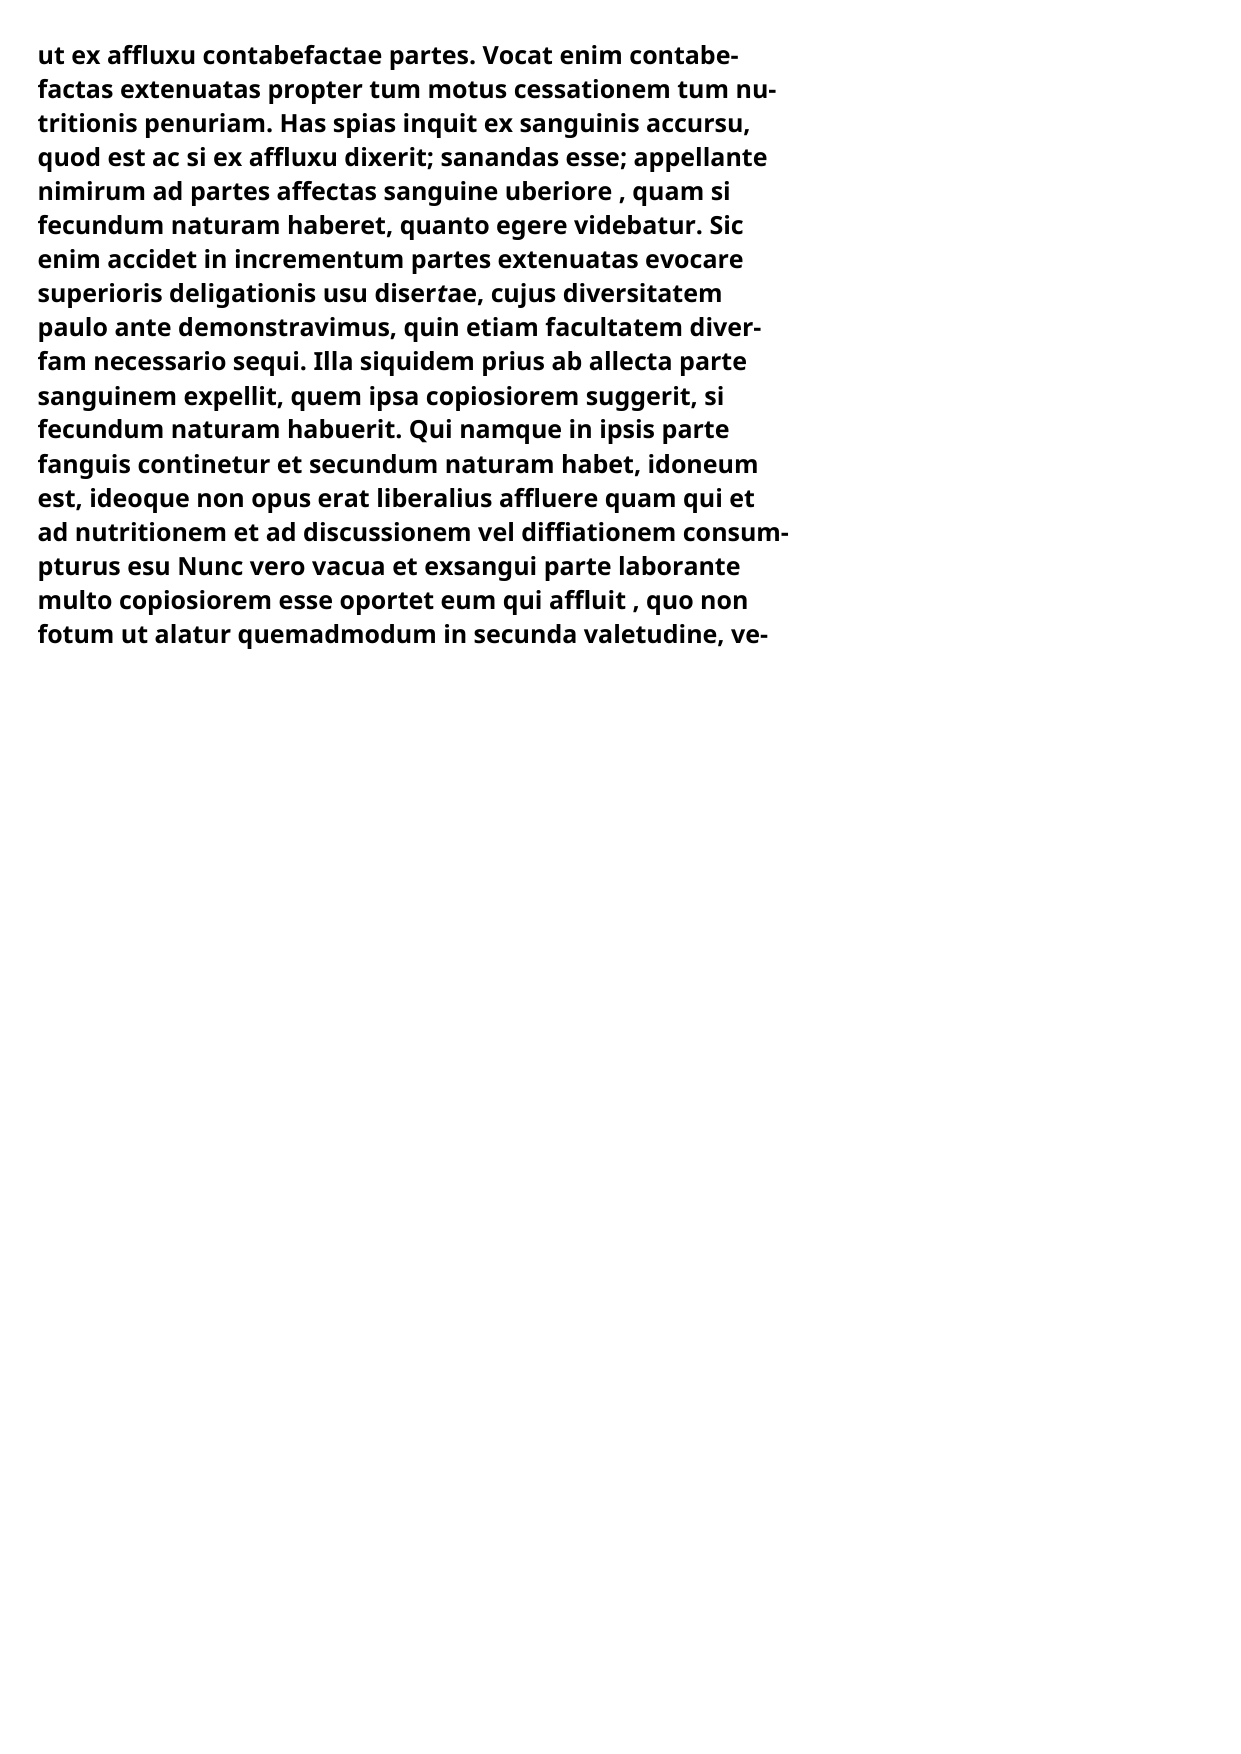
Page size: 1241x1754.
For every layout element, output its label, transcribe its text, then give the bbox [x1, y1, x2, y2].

text ut ex affluxu contabefactae partes. Vocat enim contabe- factas extenuatas propter tum motus cessationem tum nu- tritionis penuriam. Has spias inquit ex sanguinis accursu, quod est ac si ex affluxu dixerit; sanandas esse; appellante nimirum ad partes affectas sanguine uberiore , quam si fecundum naturam haberet, quanto egere videbatur. Sic enim accidet in incrementum partes extenuatas evocare superioris deligationis usu disertae, cujus diversitatem paulo ante demonstravimus, quin etiam facultatem diver- fam necessario sequi. Illa siquidem prius ab allecta parte sanguinem expellit, quem ipsa copiosiorem suggerit, si fecundum naturam habuerit. Qui namque in ipsis parte fanguis continetur et secundum naturam habet, idoneum est, ideoque non opus erat liberalius affluere quam qui et ad nutritionem et ad discussionem vel diffiationem consum- pturus esu Nunc vero vacua et exsangui parte laborante multo copiosiorem esse oportet eum qui affluit , quo non fotum ut alatur quemadmodum in secunda valetudine, ve- [37, 37, 1203, 651]
